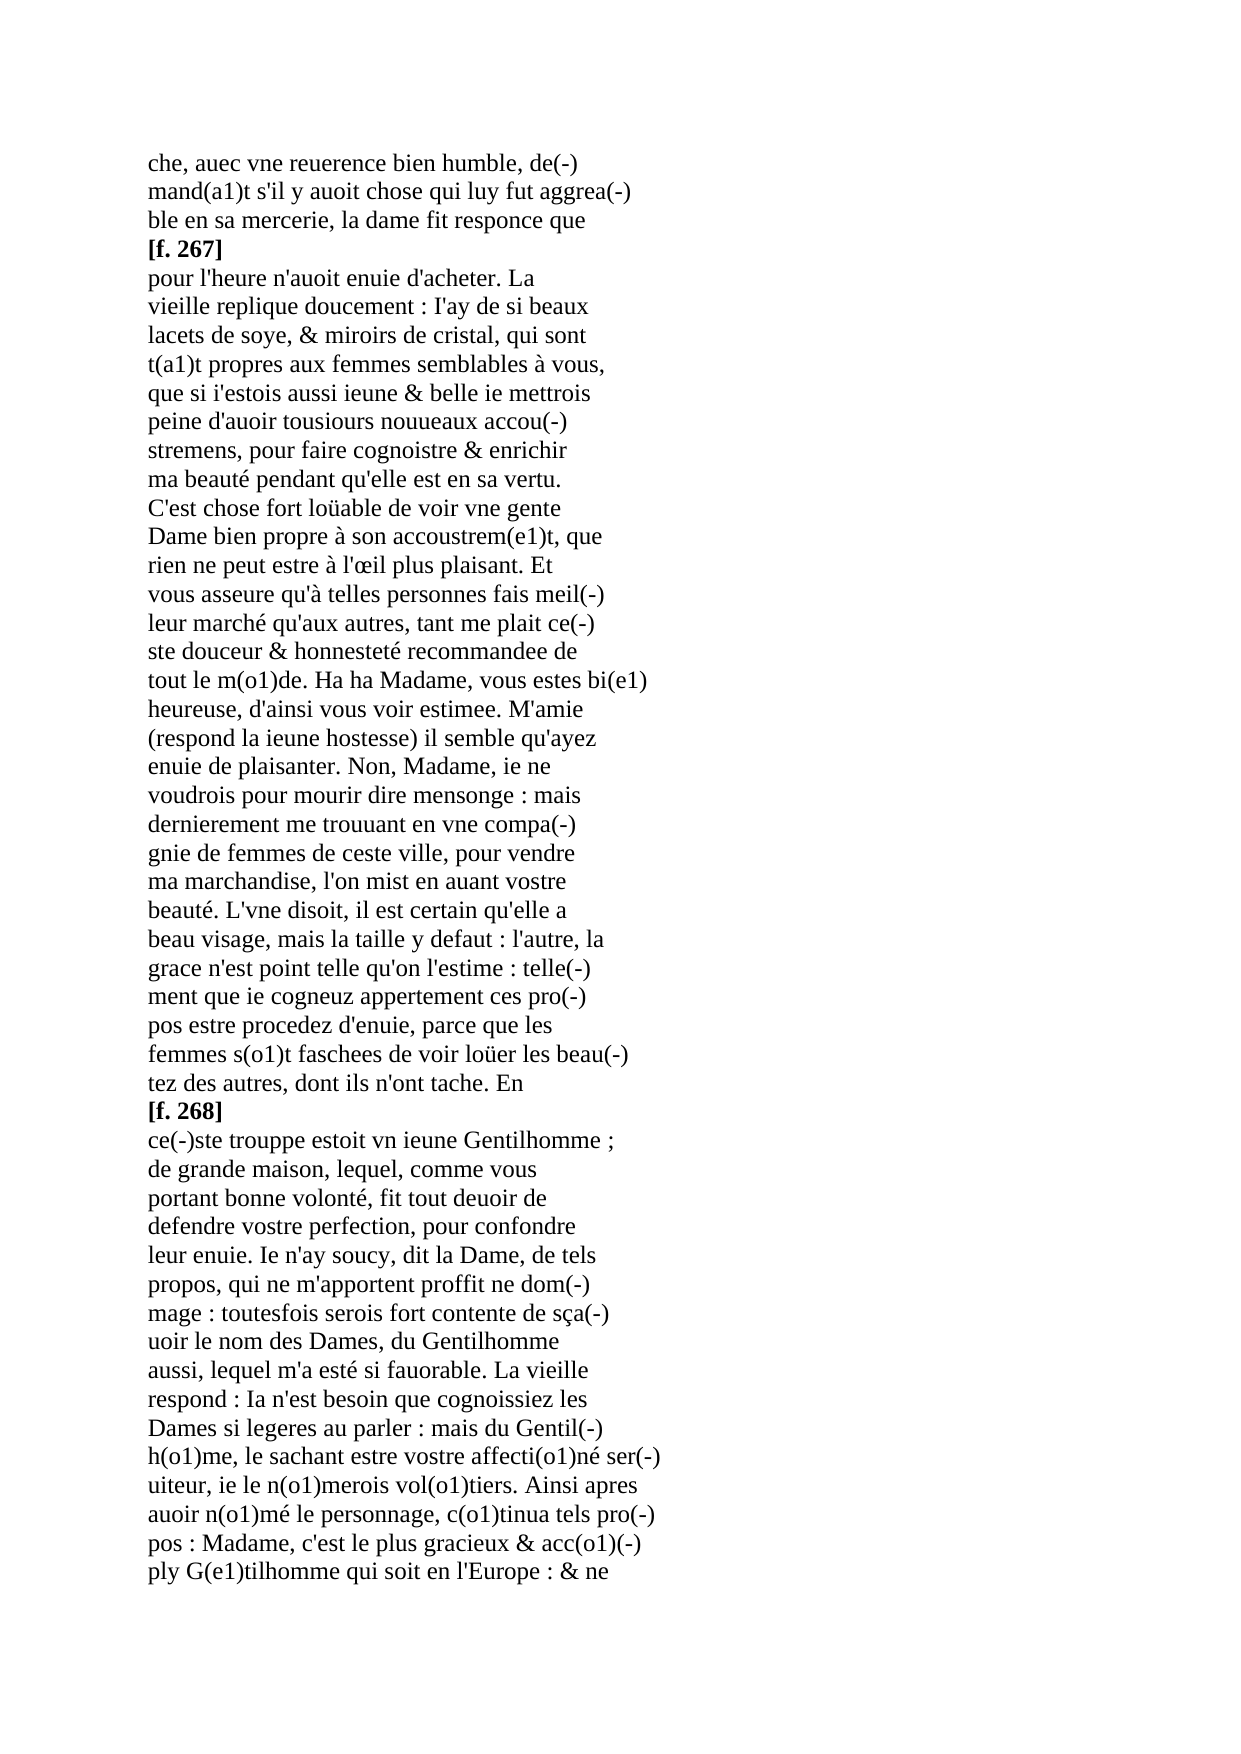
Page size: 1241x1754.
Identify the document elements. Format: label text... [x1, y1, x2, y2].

text che, auec vne reuerence bien humble, de(-) mand(a1)t s'il y auoit chose qui luy fut aggrea(-) ble en sa mercerie, la dame fit responce que [f. 267] pour l'heure n'auoit enuie d'acheter. La vieille replique doucement : I'ay de si beaux lacets de soye, & miroirs de cristal, qui sont t(a1)t propres aux femmes semblables à vous, que si i'estois aussi ieune & belle ie mettrois peine d'auoir tousiours nouueaux accou(-) stremens, pour faire cognoistre & enrichir ma beauté pendant qu'elle est en sa vertu. C'est chose fort loüable de voir vne gente Dame bien propre à son accoustrem(e1)t, que rien ne peut estre à l'œil plus plaisant. Et vous asseure qu'à telles personnes fais meil(-) leur marché qu'aux autres, tant me plait ce(-) ste douceur & honnesteté recommandee de tout le m(o1)de. Ha ha Madame, vous estes bi(e1) heureuse, d'ainsi vous voir estimee. M'amie (respond la ieune hostesse) il semble qu'ayez enuie de plaisanter. Non, Madame, ie ne voudrois pour mourir dire mensonge : mais dernierement me trouuant en vne compa(-) gnie de femmes de ceste ville, pour vendre ma marchandise, l'on mist en auant vostre beauté. L'vne disoit, il est certain qu'elle a beau visage, mais la taille y defaut : l'autre, la grace n'est point telle qu'on l'estime : telle(-) ment que ie cogneuz appertement ces pro(-) pos estre procedez d'enuie, parce que les femmes s(o1)t faschees de voir loüer les beau(-) tez des autres, dont ils n'ont tache. En [f. 268] ce(-)ste trouppe estoit vn ieune Gentilhomme ; de grande maison, lequel, comme vous portant bonne volonté, fit tout deuoir de defendre vostre perfection, pour confondre leur enuie. Ie n'ay soucy, dit la Dame, de tels propos, qui ne m'apportent proffit ne dom(-) mage : toutesfois serois fort contente de sça(-) uoir le nom des Dames, du Gentilhomme aussi, lequel m'a esté si fauorable. La vieille respond : Ia n'est besoin que cognoissiez les Dames si legeres au parler : mais du Gentil(-) h(o1)me, le sachant estre vostre affecti(o1)né ser(-) uiteur, ie le n(o1)merois vol(o1)tiers. Ainsi apres auoir n(o1)mé le personnage, c(o1)tinua tels pro(-) pos : Madame, c'est le plus gracieux & acc(o1)(-) ply G(e1)tilhomme qui soit en l'Europe : & ne [148, 148, 1093, 1585]
